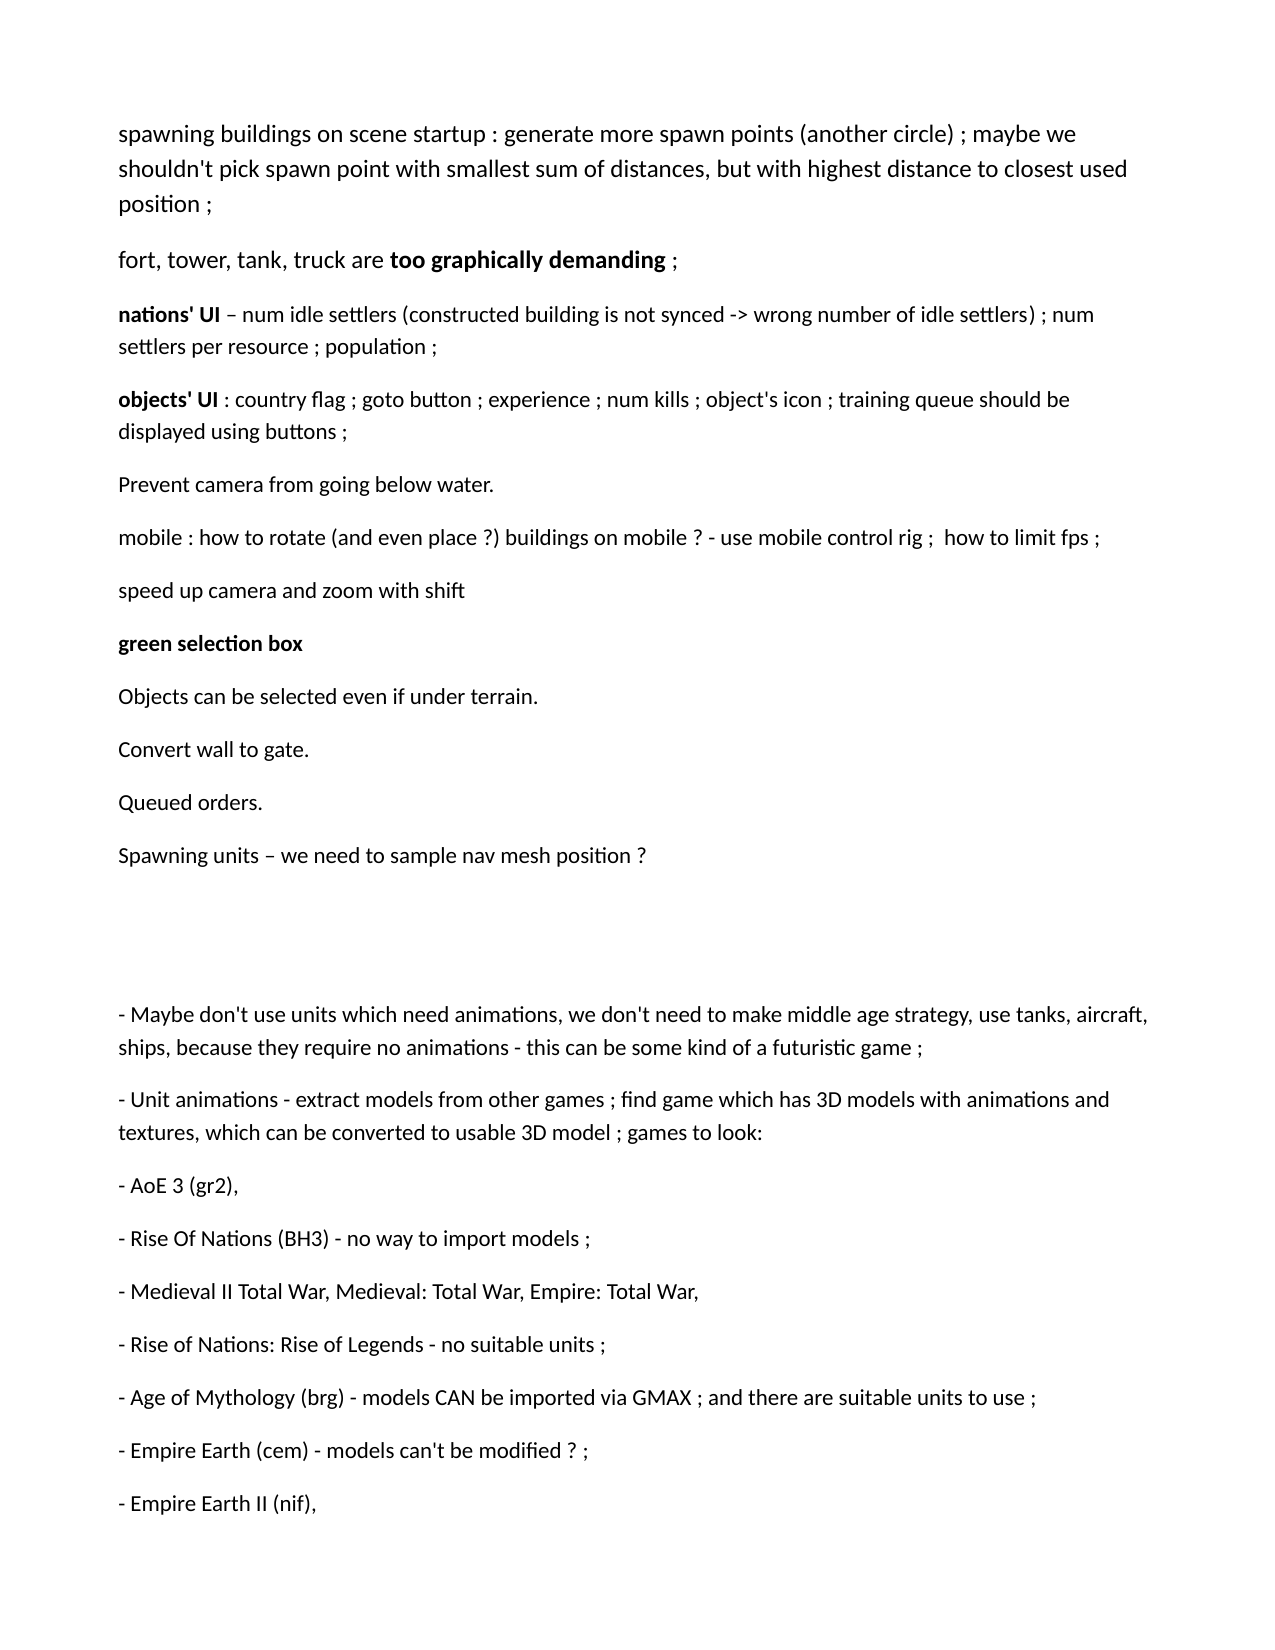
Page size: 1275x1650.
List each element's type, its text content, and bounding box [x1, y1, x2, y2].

text spawning buildings on scene startup : generate more spawn points (another circle) ; maybe we shouldn't pick spawn point with smallest sum of distances, but with highest distance to closest used position ; [118, 118, 1157, 219]
text fort, tower, tank, truck are too graphically demanding ; [118, 244, 1157, 274]
text - Age of Mythology (brg) - models CAN be imported via GMAX ; and there are suitable units to use ; [118, 1383, 1157, 1411]
text - Maybe don't use units which need animations, we don't need to make middle age strategy, use tanks, aircraft, ships, because they require no animations - this can be some kind of a futuristic game ; [118, 1000, 1157, 1061]
text nations' UI – num idle settlers (constructed building is not synced -> wrong number of idle settlers) ; num settlers per resource ; population ; [118, 300, 1157, 360]
text - Unit animations - extract models from other games ; find game which has 3D models with animations and textures, which can be converted to usable 3D model ; games to look: [118, 1086, 1157, 1146]
text speed up camera and zoom with shift [118, 576, 1157, 604]
text mobile : how to rotate (and even place ?) buildings on mobile ? - use mobile control rig ; how to limit fps ; [118, 523, 1157, 551]
text Queued orders. [118, 788, 1157, 816]
text - Medieval II Total War, Medieval: Total War, Empire: Total War, [118, 1277, 1157, 1305]
text objects' UI : country flag ; goto button ; experience ; num kills ; object's icon ; training queue should be displayed using buttons ; [118, 385, 1157, 445]
text - Rise of Nations: Rise of Legends - no suitable units ; [118, 1330, 1157, 1358]
text green selection box [118, 629, 1157, 657]
text Prevent camera from going below water. [118, 470, 1157, 498]
text - Empire Earth II (nif), [118, 1489, 1157, 1517]
text Convert wall to gate. [118, 735, 1157, 763]
text - Rise Of Nations (BH3) - no way to import models ; [118, 1224, 1157, 1252]
text Objects can be selected even if under terrain. [118, 682, 1157, 710]
text - AoE 3 (gr2), [118, 1171, 1157, 1199]
text - Empire Earth (cem) - models can't be modified ? ; [118, 1436, 1157, 1464]
text Spawning units – we need to sample nav mesh position ? [118, 841, 1157, 869]
